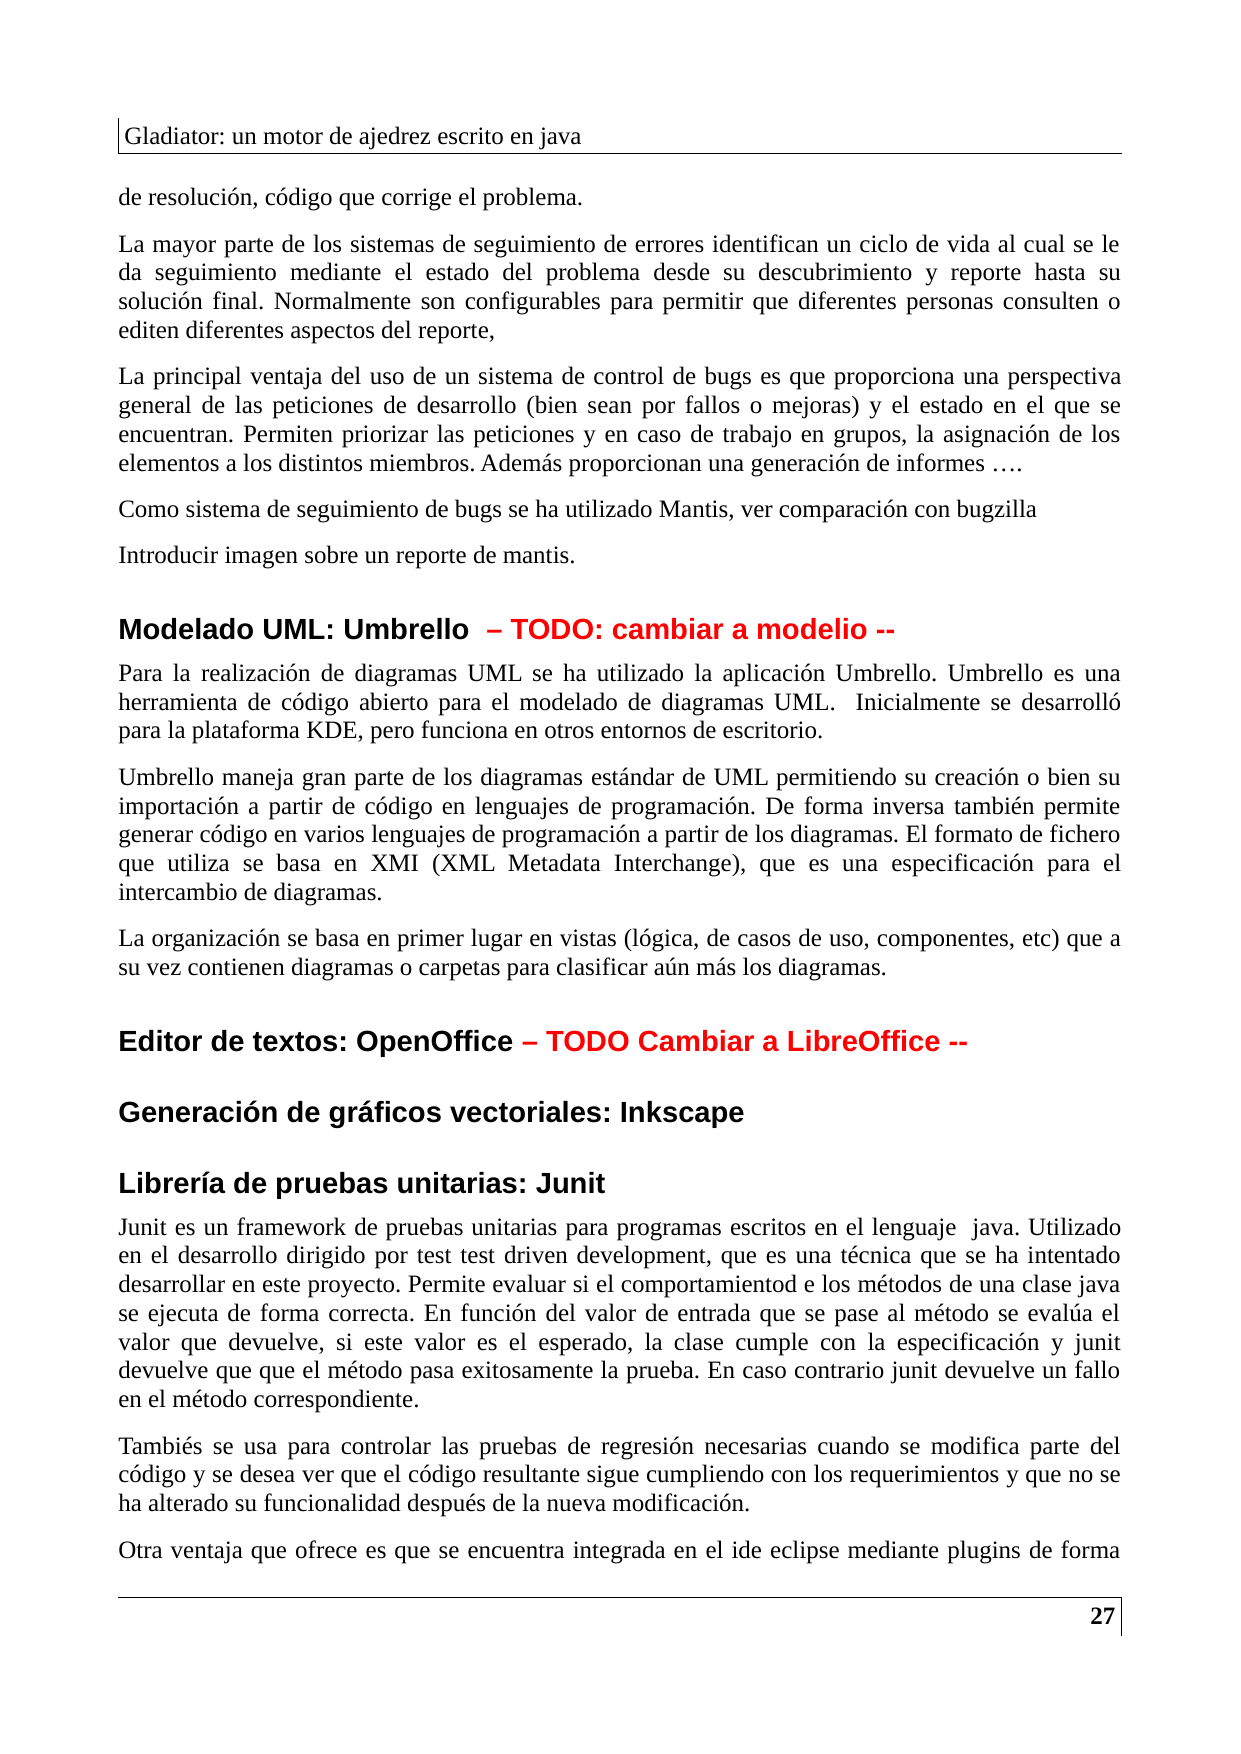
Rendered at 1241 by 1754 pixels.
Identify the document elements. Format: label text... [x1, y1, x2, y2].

text La mayor parte de los sistemas de seguimiento de errores identifican un ciclo de vida al cual se le da seguimiento mediante el estado del problema desde su descubrimiento y reporte hasta su solución final. Normalmente son configurables para permitir que diferentes personas consulten o editen diferentes aspectos del reporte, [118, 229, 1122, 344]
text La organización se basa en primer lugar en vistas (lógica, de casos de uso, componentes, etc) que a su vez contienen diagramas o carpetas para clasificar aún más los diagramas. [118, 923, 1122, 981]
text Como sistema de seguimiento de bugs se ha utilizado Mantis, ver comparación con bugzilla [118, 494, 1122, 523]
subtitle Generación de gráficos vectoriales: Inkscape [118, 1095, 1122, 1128]
text Umbrello maneja gran parte de los diagramas estándar de UML permitiendo su creación o bien su importación a partir de código en lenguajes de programación. De forma inversa también permite generar código en varios lenguajes de programación a partir de los diagramas. El formato de fichero que utiliza se basa en XMI (XML Metadata Interchange), que es una especificación para el intercambio de diagramas. [118, 762, 1122, 906]
text Otra ventaja que ofrece es que se encuentra integrada en el ide eclipse mediante plugins de forma [118, 1535, 1122, 1563]
subtitle Editor de textos: OpenOffice – TODO Cambiar a LibreOffice -- [118, 1024, 1122, 1057]
text La principal ventaja del uso de un sistema de control de bugs es que proporciona una perspectiva general de las peticiones de desarrollo (bien sean por fallos o mejoras) y el estado en el que se encuentran. Permiten priorizar las peticiones y en caso de trabajo en grupos, la asignación de los elementos a los distintos miembros. Además proporcionan una generación de informes …. [118, 361, 1122, 476]
subtitle Modelado UML: Umbrello – TODO: cambiar a modelio -- [118, 612, 1122, 646]
text Introducir imagen sobre un reporte de mantis. [118, 541, 1122, 569]
text Tambiés se usa para controlar las pruebas de regresión necesarias cuando se modifica parte del código y se desea ver que el código resultante sigue cumpliendo con los requerimientos y que no se ha alterado su funcionalidad después de la nueva modificación. [118, 1431, 1122, 1517]
text de resolución, código que corrige el problema. [118, 182, 1122, 211]
text Junit es un framework de pruebas unitarias para programas escritos en el lenguaje java. Utilizado en el desarrollo dirigido por test test driven development, que es una técnica que se ha intentado desarrollar en este proyecto. Permite evaluar si el comportamientod e los métodos de una clase java se ejecuta de forma correcta. En función del valor de entrada que se pase al método se evalúa el valor que devuelve, si este valor es el esperado, la clase cumple con la especificación y junit devuelve que que el método pasa exitosamente la prueba. En caso contrario junit devuelve un fallo en el método correspondiente. [118, 1212, 1122, 1413]
subtitle Librería de pruebas unitarias: Junit [118, 1166, 1122, 1199]
text Para la realización de diagramas UML se ha utilizado la aplicación Umbrello. Umbrello es una herramienta de código abierto para el modelado de diagramas UML. Inicialmente se desarrolló para la plataforma KDE, pero funciona en otros entornos de escritorio. [118, 658, 1122, 744]
